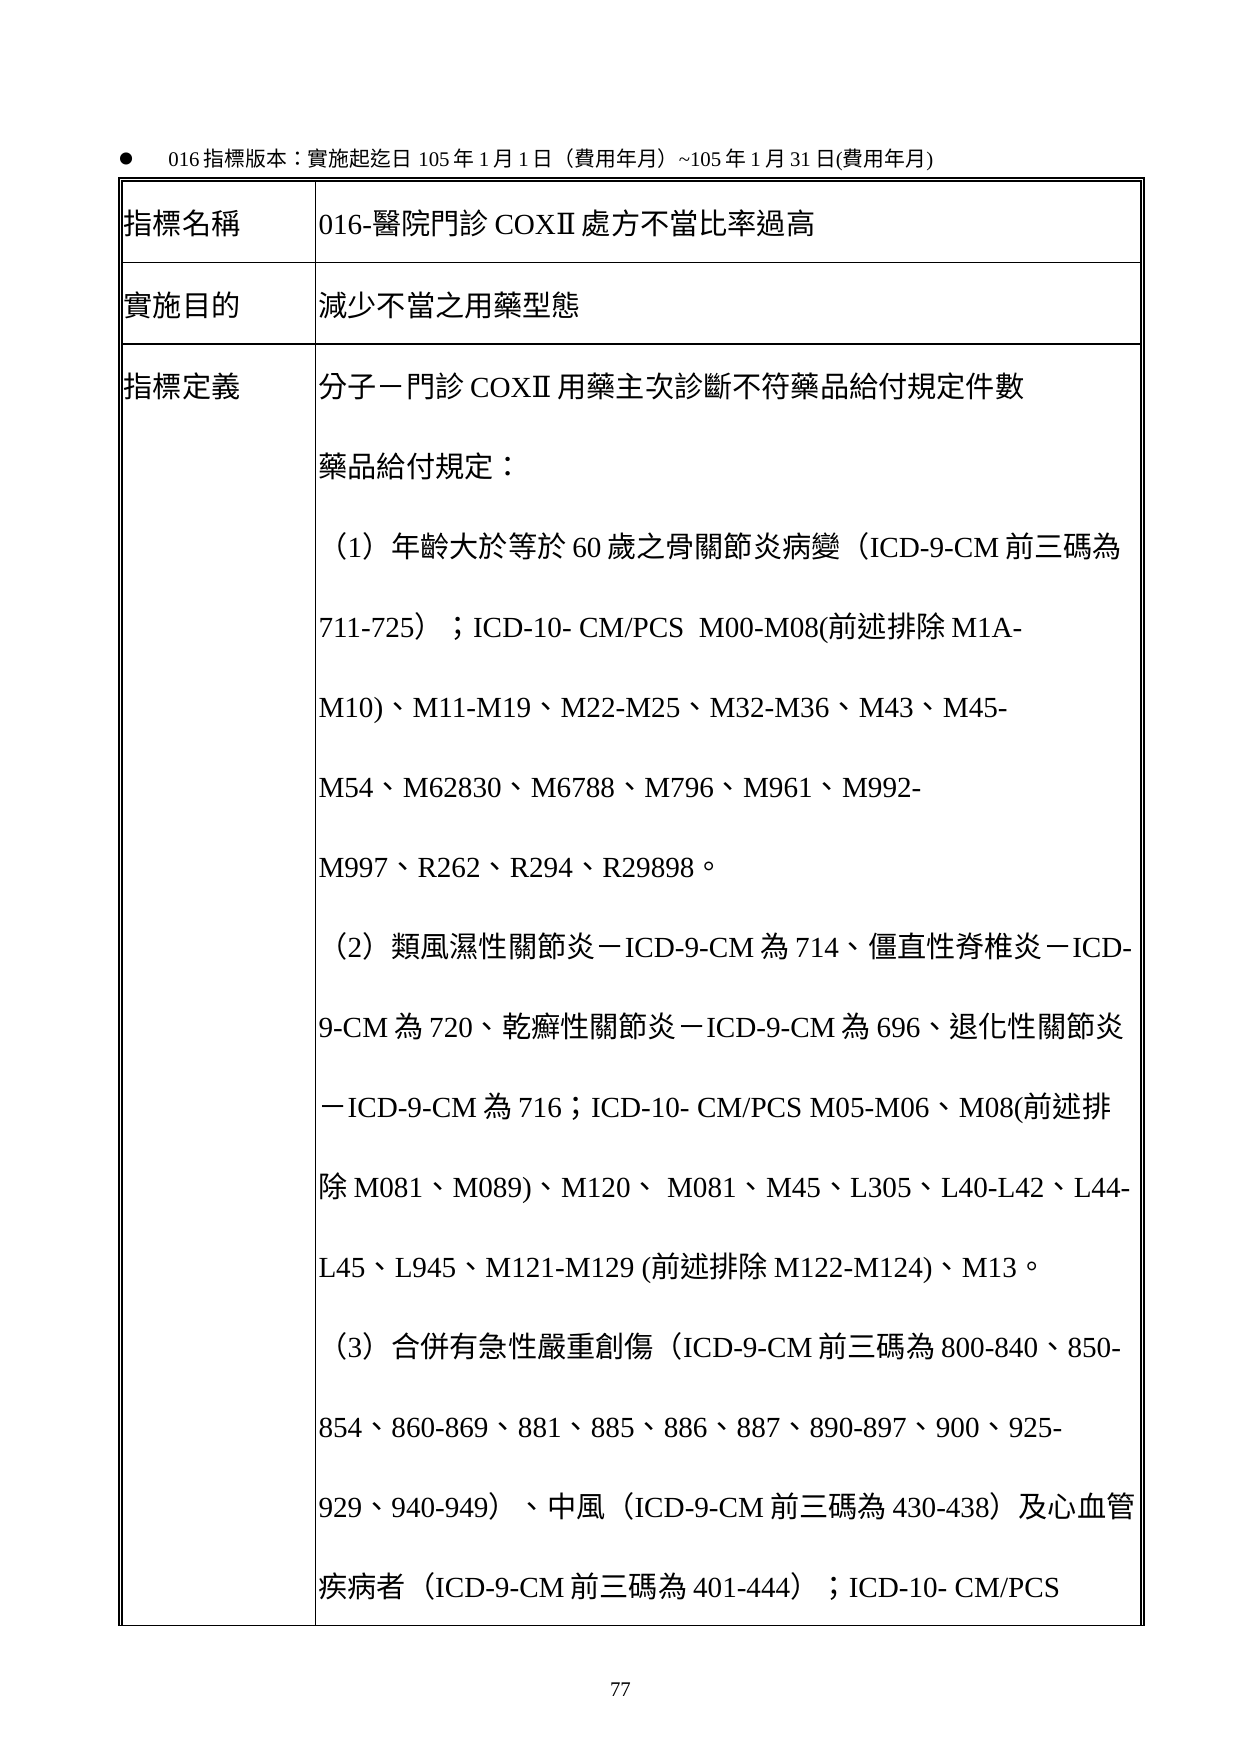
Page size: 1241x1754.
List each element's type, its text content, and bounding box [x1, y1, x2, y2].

table_cell 實施目的 [123, 263, 315, 343]
table_cell 指標定義 [123, 345, 315, 1625]
table_header 016-醫院門診COXⅡ處方不當比率過高 [316, 182, 1140, 262]
subtitle 016指標版本：實施起迄日 105年1月1日（費用年月）~105年1月31日(費用年月) [118, 137, 1122, 177]
table_cell 減少不當之用藥型態 [316, 263, 1140, 343]
table_cell 分子－門診COXⅡ用藥主次診斷不符藥品給付規定件數 藥品給付規定： （1）年齡大於等於60歲之骨關節炎病變（ICD-9-CM前三碼為711-725）；ICD-10- CM/PCS M00-M08(前述排除M1A-M10)、M11-M19、M22-M25、M32-M36、M43、M45-M54、M62830、M6788、M796、M961、M992-M997、R262、R294、R29898。 （2）類風濕性關節炎－ICD-9-CM為714、僵直性脊椎炎－ICD-9-CM為720、乾癬性關節炎－ICD-9-CM為696、退化性關節炎－ICD-9-CM為716；ICD-10- CM/PCS M05-M06、M08(前述排除M081、M089)、M120、 M081、M45、L305、L40-L42、L44-L45、L945、M121-M129 (前述排除M122-M124)、M13。 （3）合併有急性嚴重創傷（ICD-9-CM前三碼為800-840、850-854、860-869、881、885、886、887、890-897、900、925-929、940-949）、中風（ICD-9-CM前三碼為430-438）及心血管疾病者（ICD-9-CM前三碼為401-444）；ICD-10- CM/PCS [316, 345, 1140, 1625]
table_header 指標名稱 [123, 182, 315, 262]
